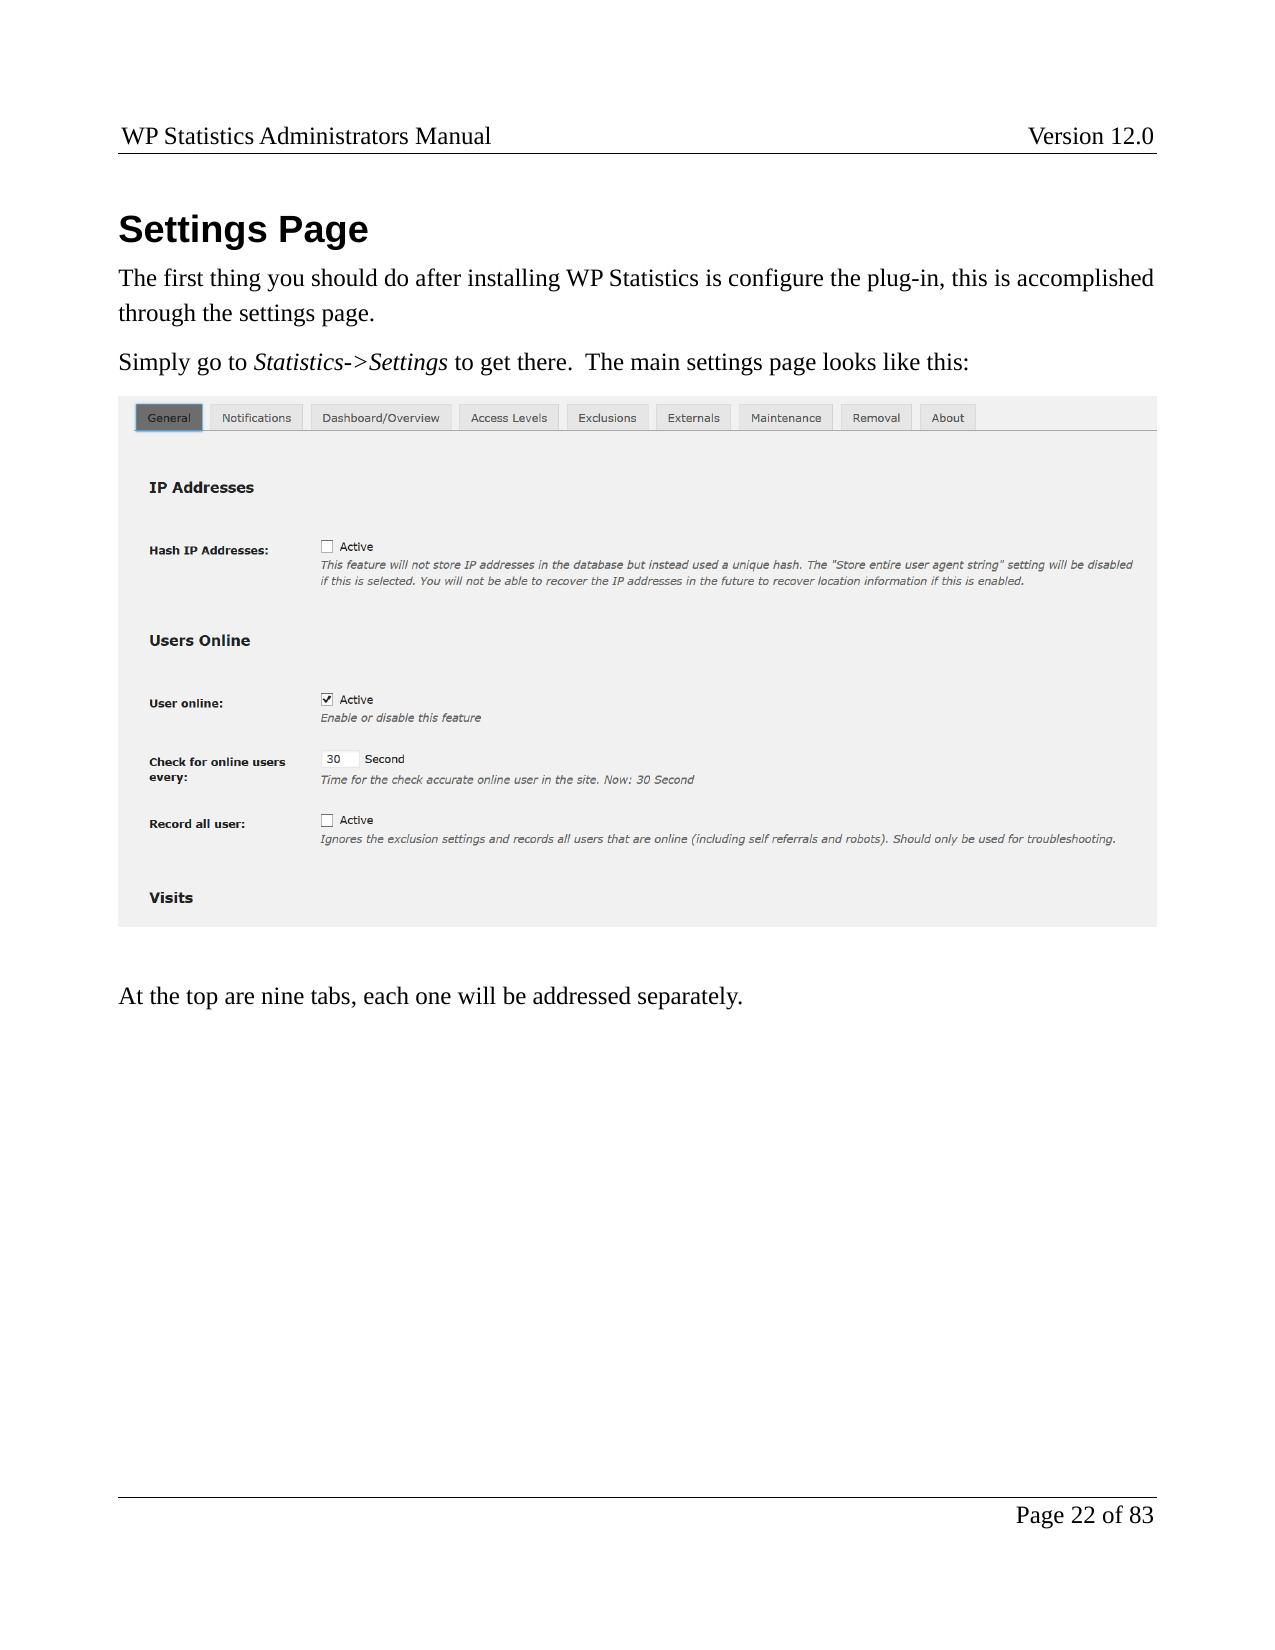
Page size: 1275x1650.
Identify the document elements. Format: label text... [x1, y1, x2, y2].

text Simply go to Statistics->Settings to get there. The main settings page looks like this: [118, 347, 1157, 376]
subtitle Settings Page [118, 207, 1157, 251]
text The first thing you should do after installing WP Statistics is configure the plug-in, this is accomplished through the settings page. [118, 263, 1157, 327]
text At the top are nine tabs, each one will be addressed separately. [118, 981, 1157, 1010]
picture [118, 396, 1157, 927]
